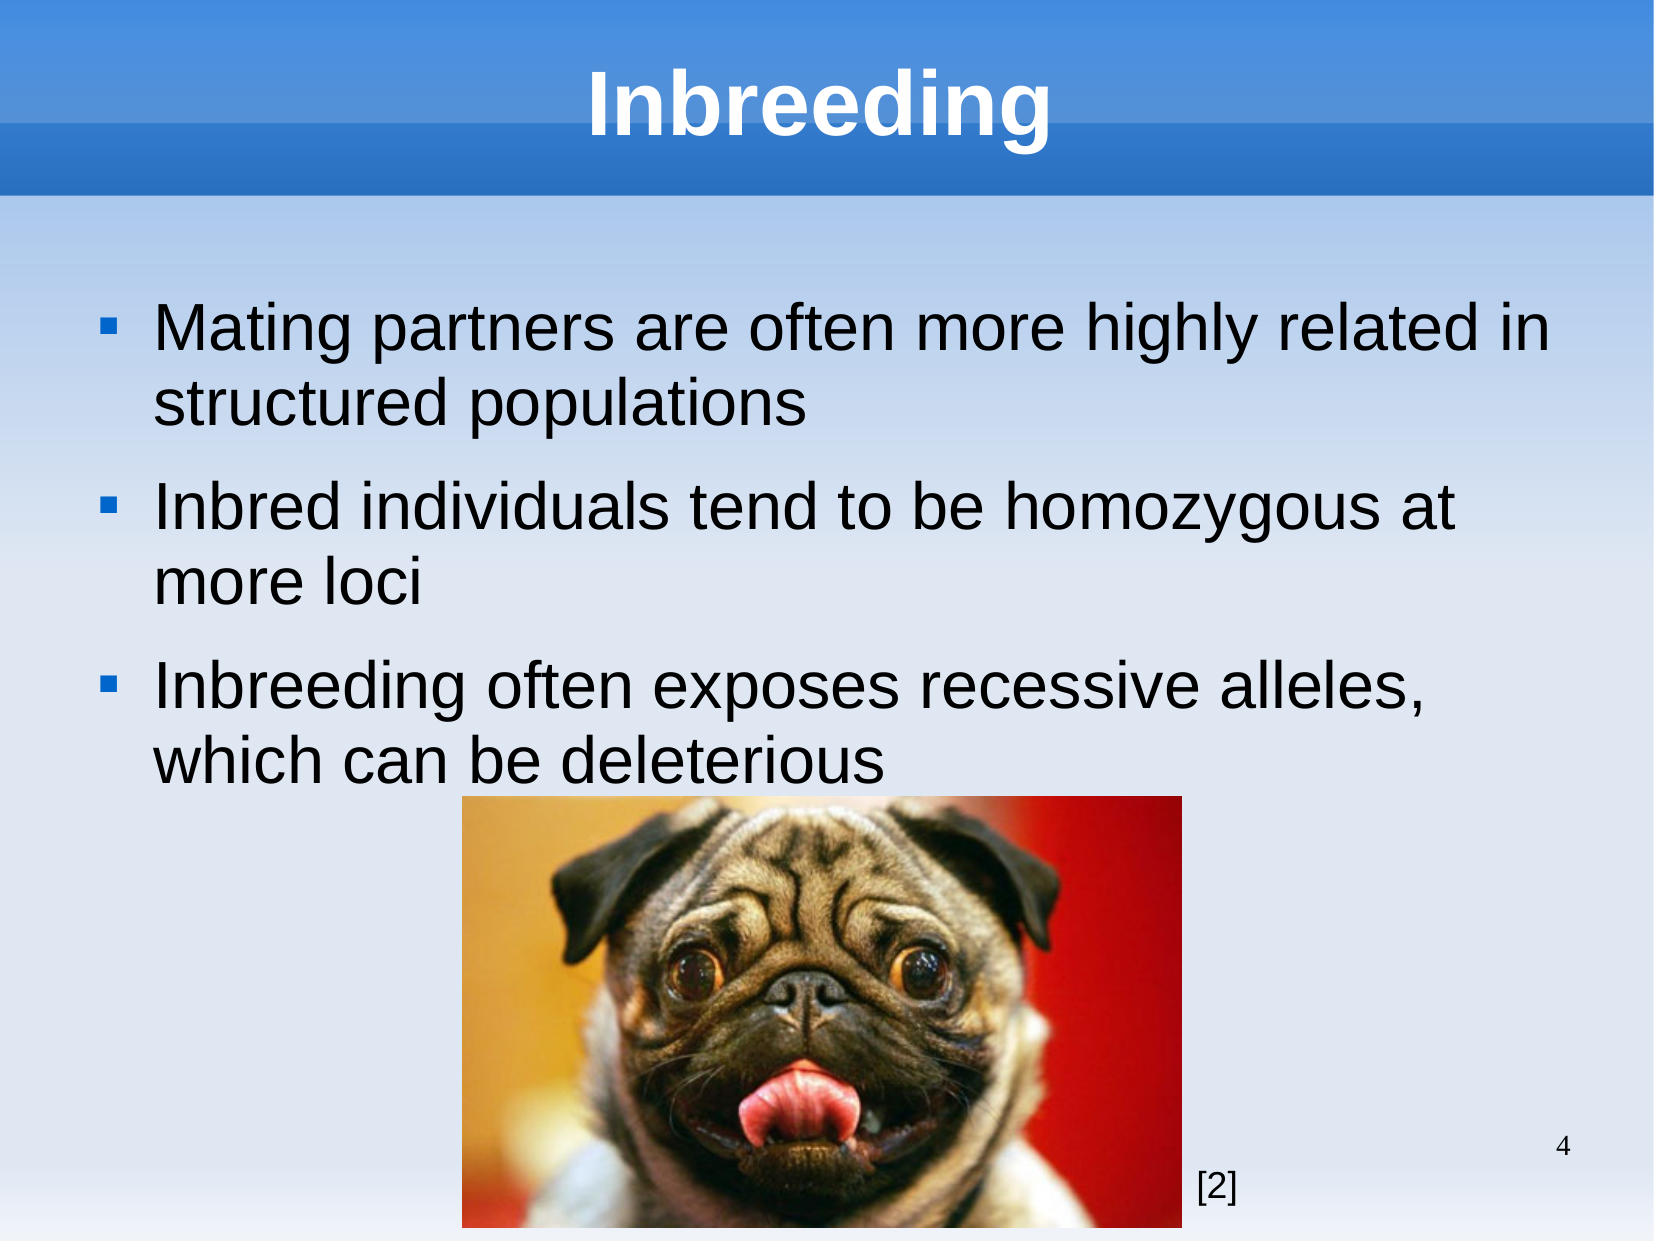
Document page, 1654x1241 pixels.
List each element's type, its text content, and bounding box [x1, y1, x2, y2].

list [2] [1196, 1162, 1272, 1241]
picture [0, 0, 1654, 1241]
list Mating partners are often more highly related in structured populations Inbred individuals tend to be homozygous at more loci Inbreeding often exposes recessive alleles, which can be deleterious [82, 290, 1571, 1094]
title Inbreeding [76, 0, 1565, 208]
